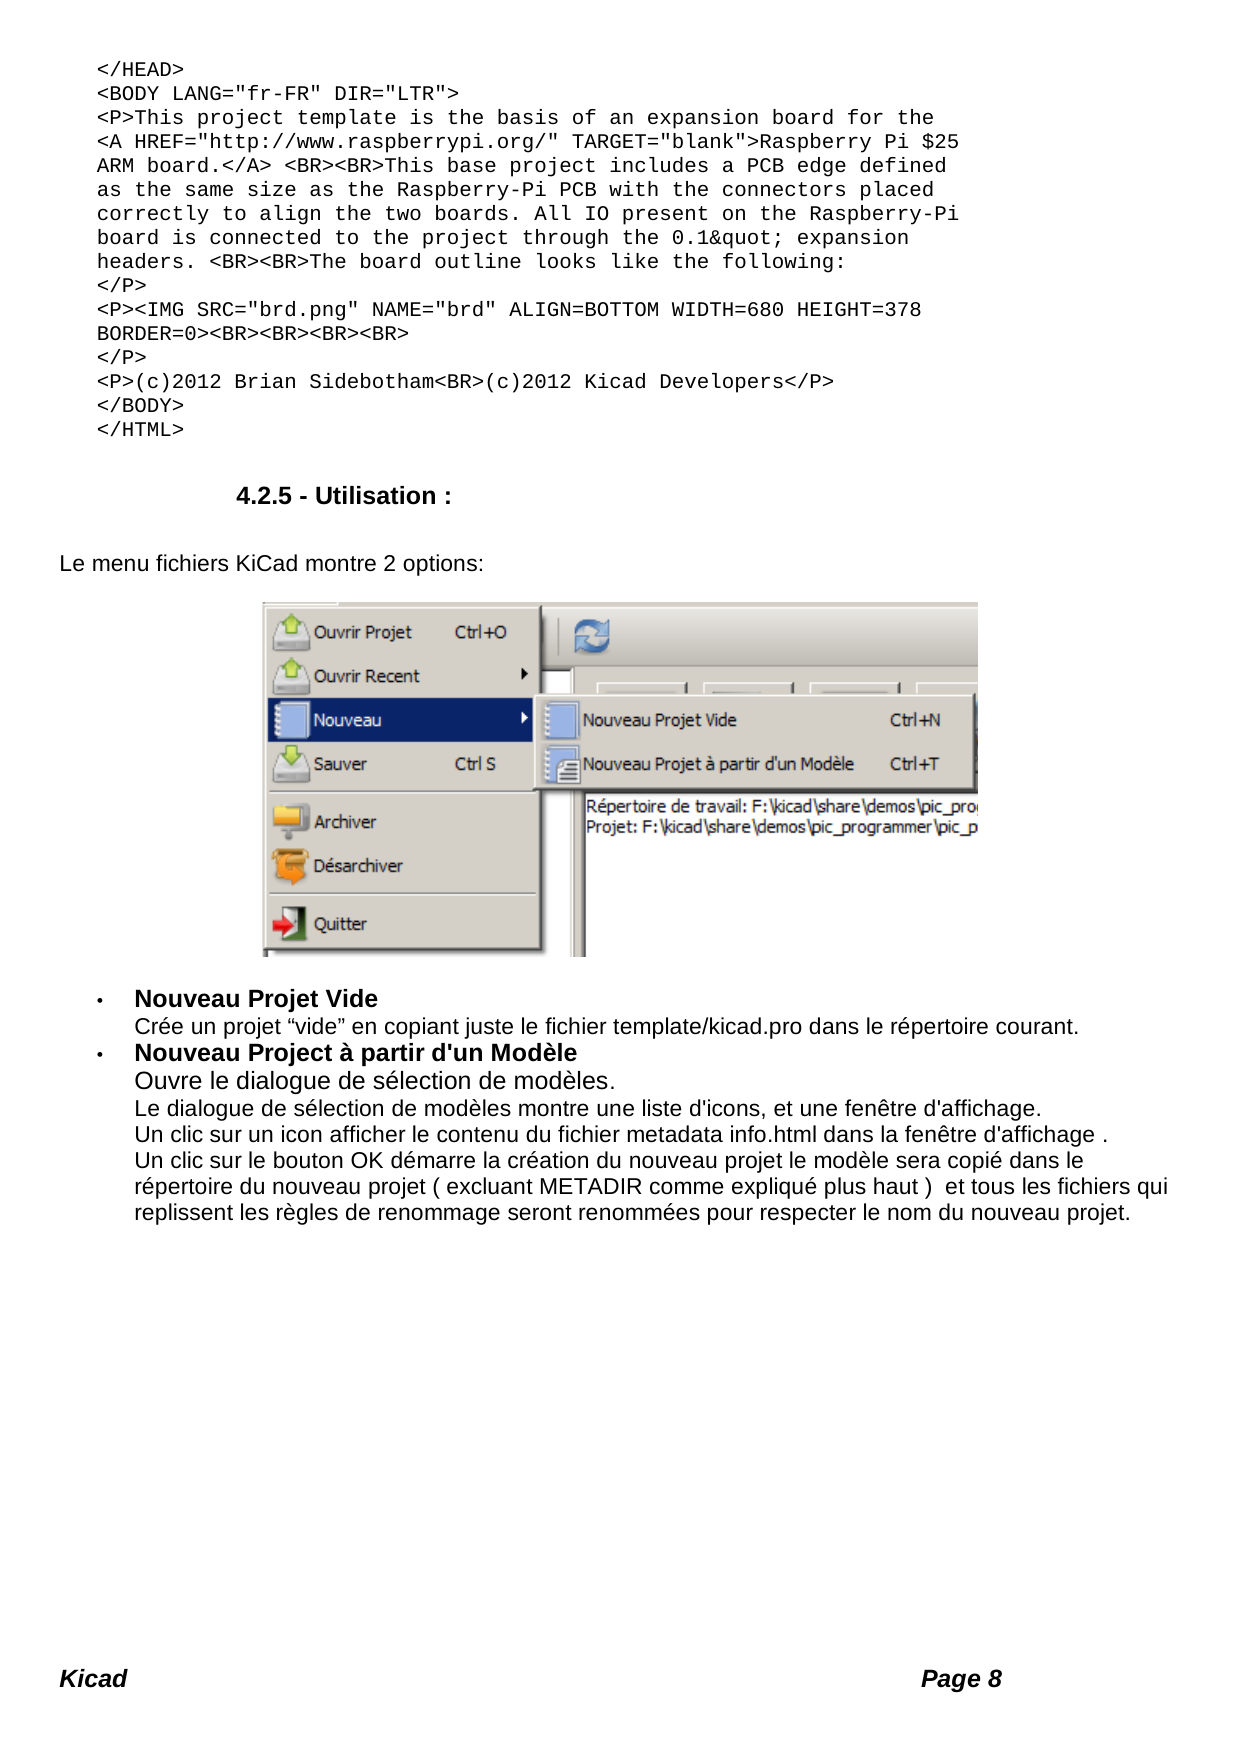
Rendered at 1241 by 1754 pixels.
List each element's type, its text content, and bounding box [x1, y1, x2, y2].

text correctly to align the two boards. All IO present on the Raspberry-Pi [97, 203, 1181, 227]
text board is connected to the project through the 0.1&quot; expansion [97, 227, 1181, 251]
text as the same size as the Raspberry-Pi PCB with the connectors placed [97, 179, 1181, 203]
text </P> [97, 347, 1181, 371]
text <A HREF="http://www.raspberrypi.org/" TARGET="blank">Raspberry Pi $25 [97, 131, 1181, 155]
text </HTML> [97, 418, 1181, 442]
text headers. <BR><BR>The board outline looks like the following: [97, 251, 1181, 275]
text </BODY> [97, 394, 1181, 418]
list Nouveau Project à partir d'un Modèle Ouvre le dialogue de sélection de modèles. Le dialogue de sélection de modèles montre une liste d'icons, et une fenêtre d'affichage. Un clic sur un icon afficher le contenu du fichier metadata info.html dans la fenêtre d'affichage . Un clic sur le bouton OK démarre la création du nouveau projet le modèle sera copié dans le répertoire du nouveau projet ( excluant METADIR comme expliqué plus haut ) et tous les fichiers qui replissent les règles de renommage seront renommées pour respecter le nom du nouveau projet. [97, 1039, 1181, 1225]
text </HEAD> [97, 59, 1181, 83]
text <BODY LANG="fr-FR" DIR="LTR"> [97, 83, 1181, 107]
text <P><IMG SRC="brd.png" NAME="brd" ALIGN=BOTTOM WIDTH=680 HEIGHT=378 BORDER=0><BR><BR><BR><BR> [97, 299, 1181, 347]
subtitle Utilisation : [162, 482, 1181, 510]
text <P>This project template is the basis of an expansion board for the [97, 107, 1181, 131]
list Nouveau Projet Vide Crée un projet “vide” en copiant juste le fichier template/kicad.pro dans le répertoire courant. [97, 985, 1181, 1039]
text <P>(c)2012 Brian Sidebotham<BR>(c)2012 Kicad Developers</P> [97, 371, 1181, 394]
picture [262, 602, 978, 957]
text </P> [97, 275, 1181, 299]
text Le menu fichiers KiCad montre 2 options: [59, 550, 1181, 576]
text ARM board.</A> <BR><BR>This base project includes a PCB edge defined [97, 155, 1181, 179]
